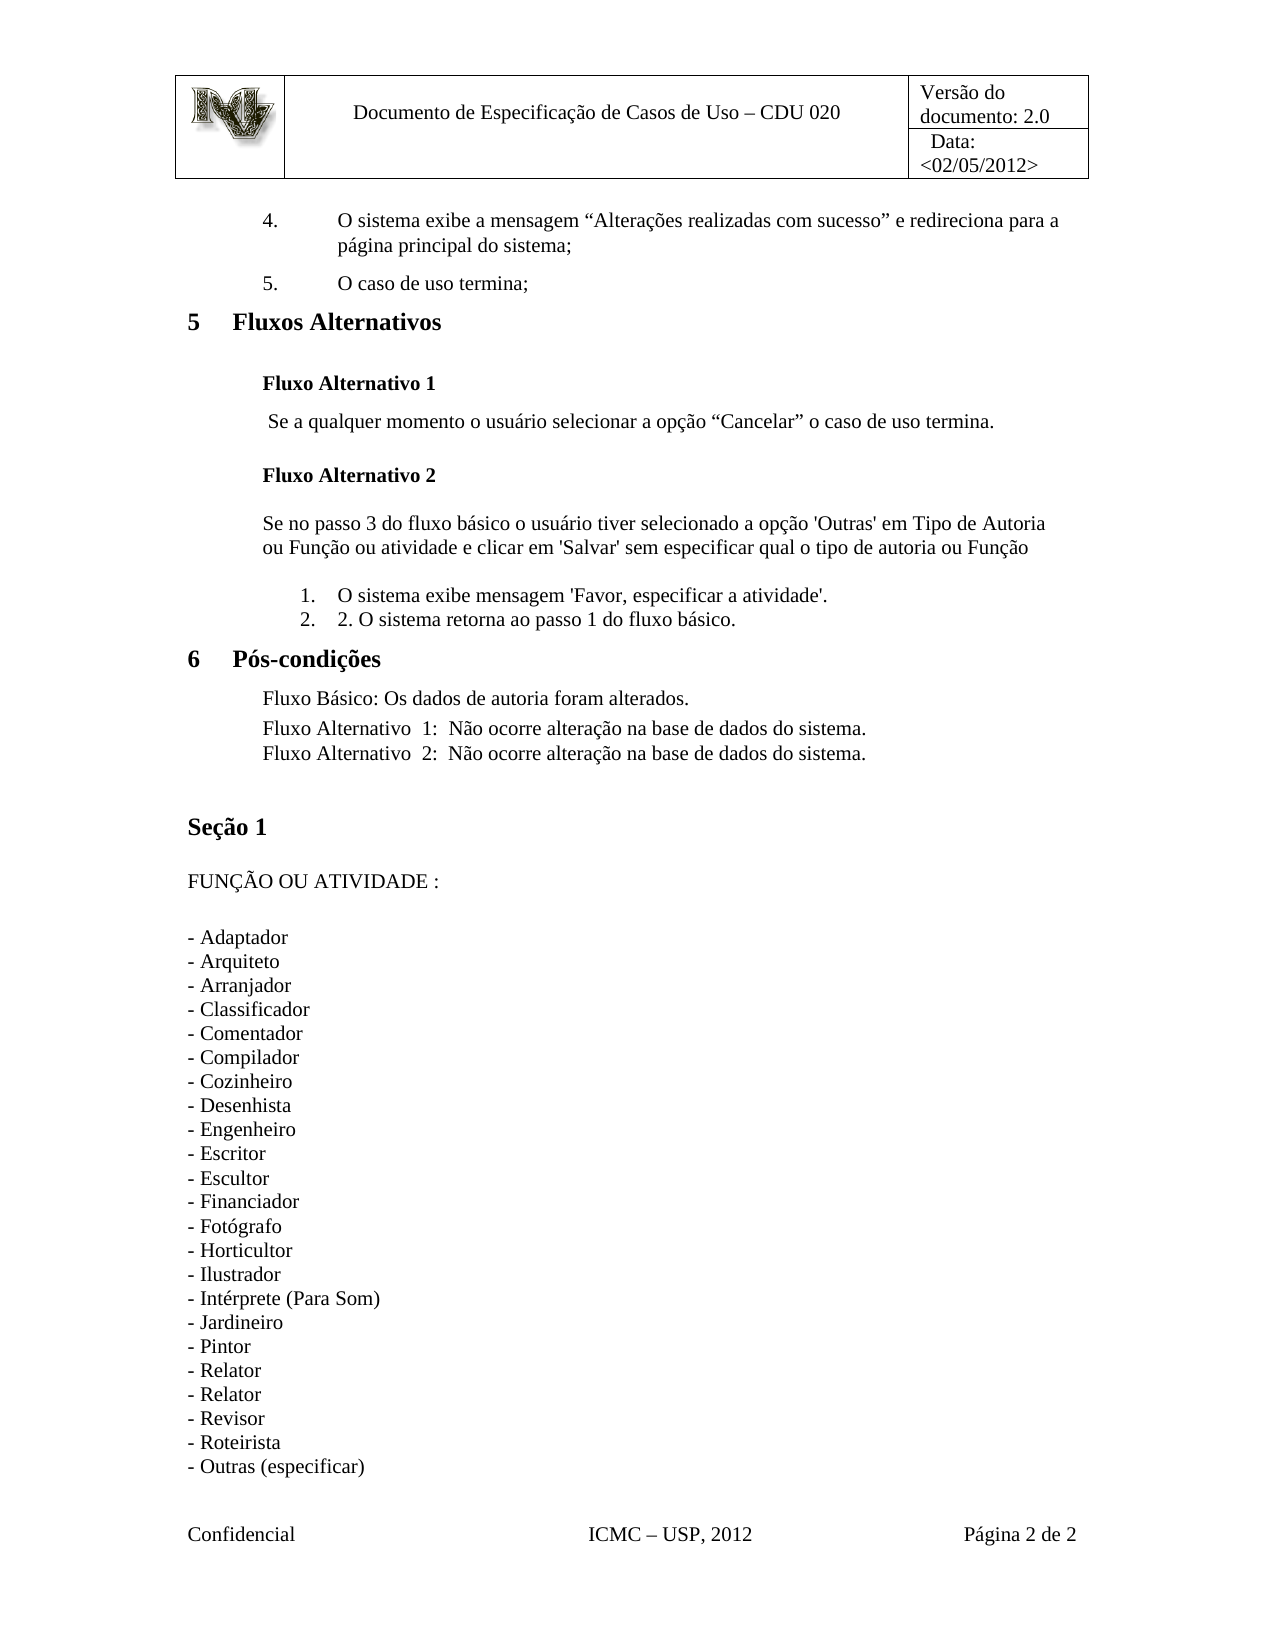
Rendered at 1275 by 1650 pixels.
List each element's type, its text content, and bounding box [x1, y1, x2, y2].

text - Financiador [187, 1189, 1087, 1213]
text Se no passo 3 do fluxo básico o usuário tiver selecionado a opção 'Outras' em Tipo de Autoria ou Função ou atividade e clicar em 'Salvar' sem especificar qual o tipo de autoria ou Função [187, 511, 1087, 559]
text - Compilador [187, 1045, 1087, 1069]
list 2. O sistema retorna ao passo 1 do fluxo básico. [300, 607, 1087, 631]
subtitle Fluxo Básico: Os dados de autoria foram alterados. [187, 685, 1087, 710]
text - Ilustrador [187, 1262, 1087, 1286]
text Fluxo Alternativo 2 [187, 463, 1087, 487]
text - Desenhista [187, 1093, 1087, 1117]
list 5. O caso de uso termina; [187, 270, 1087, 295]
text Fluxo Alternativo 1: Não ocorre alteração na base de dados do sistema. [187, 716, 1087, 740]
text - Horticultor [187, 1238, 1087, 1262]
text - Jardineiro [187, 1310, 1087, 1334]
list 4. O sistema exibe a mensagem “Alterações realizadas com sucesso” e redireciona para a página principal do sistema; [187, 207, 1087, 257]
text - Classificador [187, 997, 1087, 1021]
text - Revisor [187, 1406, 1087, 1430]
text - Arquiteto [187, 949, 1087, 973]
subtitle Se a qualquer momento o usuário selecionar a opção “Cancelar” o caso de uso termina. [187, 408, 1087, 433]
text - Arranjador [187, 973, 1087, 997]
list O sistema exibe mensagem 'Favor, especificar a atividade'. [300, 583, 1087, 607]
picture [186, 76, 277, 151]
text Fluxo Alternativo 1 [187, 371, 1087, 395]
text - Escritor [187, 1141, 1087, 1165]
subtitle Pós-condições [187, 644, 1087, 673]
text - Comentador [187, 1021, 1087, 1045]
text - Escultor [187, 1165, 1087, 1189]
text - Adaptador [187, 925, 1087, 949]
text Fluxo Alternativo 2: Não ocorre alteração na base de dados do sistema. [187, 740, 1087, 764]
subtitle Fluxos Alternativos [187, 307, 1087, 336]
text - Pintor [187, 1334, 1087, 1358]
text - Fotógrafo [187, 1213, 1087, 1238]
text - Roteirista [187, 1430, 1087, 1454]
text - Relator [187, 1382, 1087, 1406]
text - Intérprete (Para Som) [187, 1286, 1087, 1310]
text Seção 1 [187, 812, 1087, 841]
text - Relator [187, 1358, 1087, 1382]
text FUNÇÃO OU ATIVIDADE : [187, 869, 1087, 893]
text - Engenheiro [187, 1117, 1087, 1141]
text - Outras (especificar) [187, 1454, 1087, 1478]
text - Cozinheiro [187, 1069, 1087, 1093]
